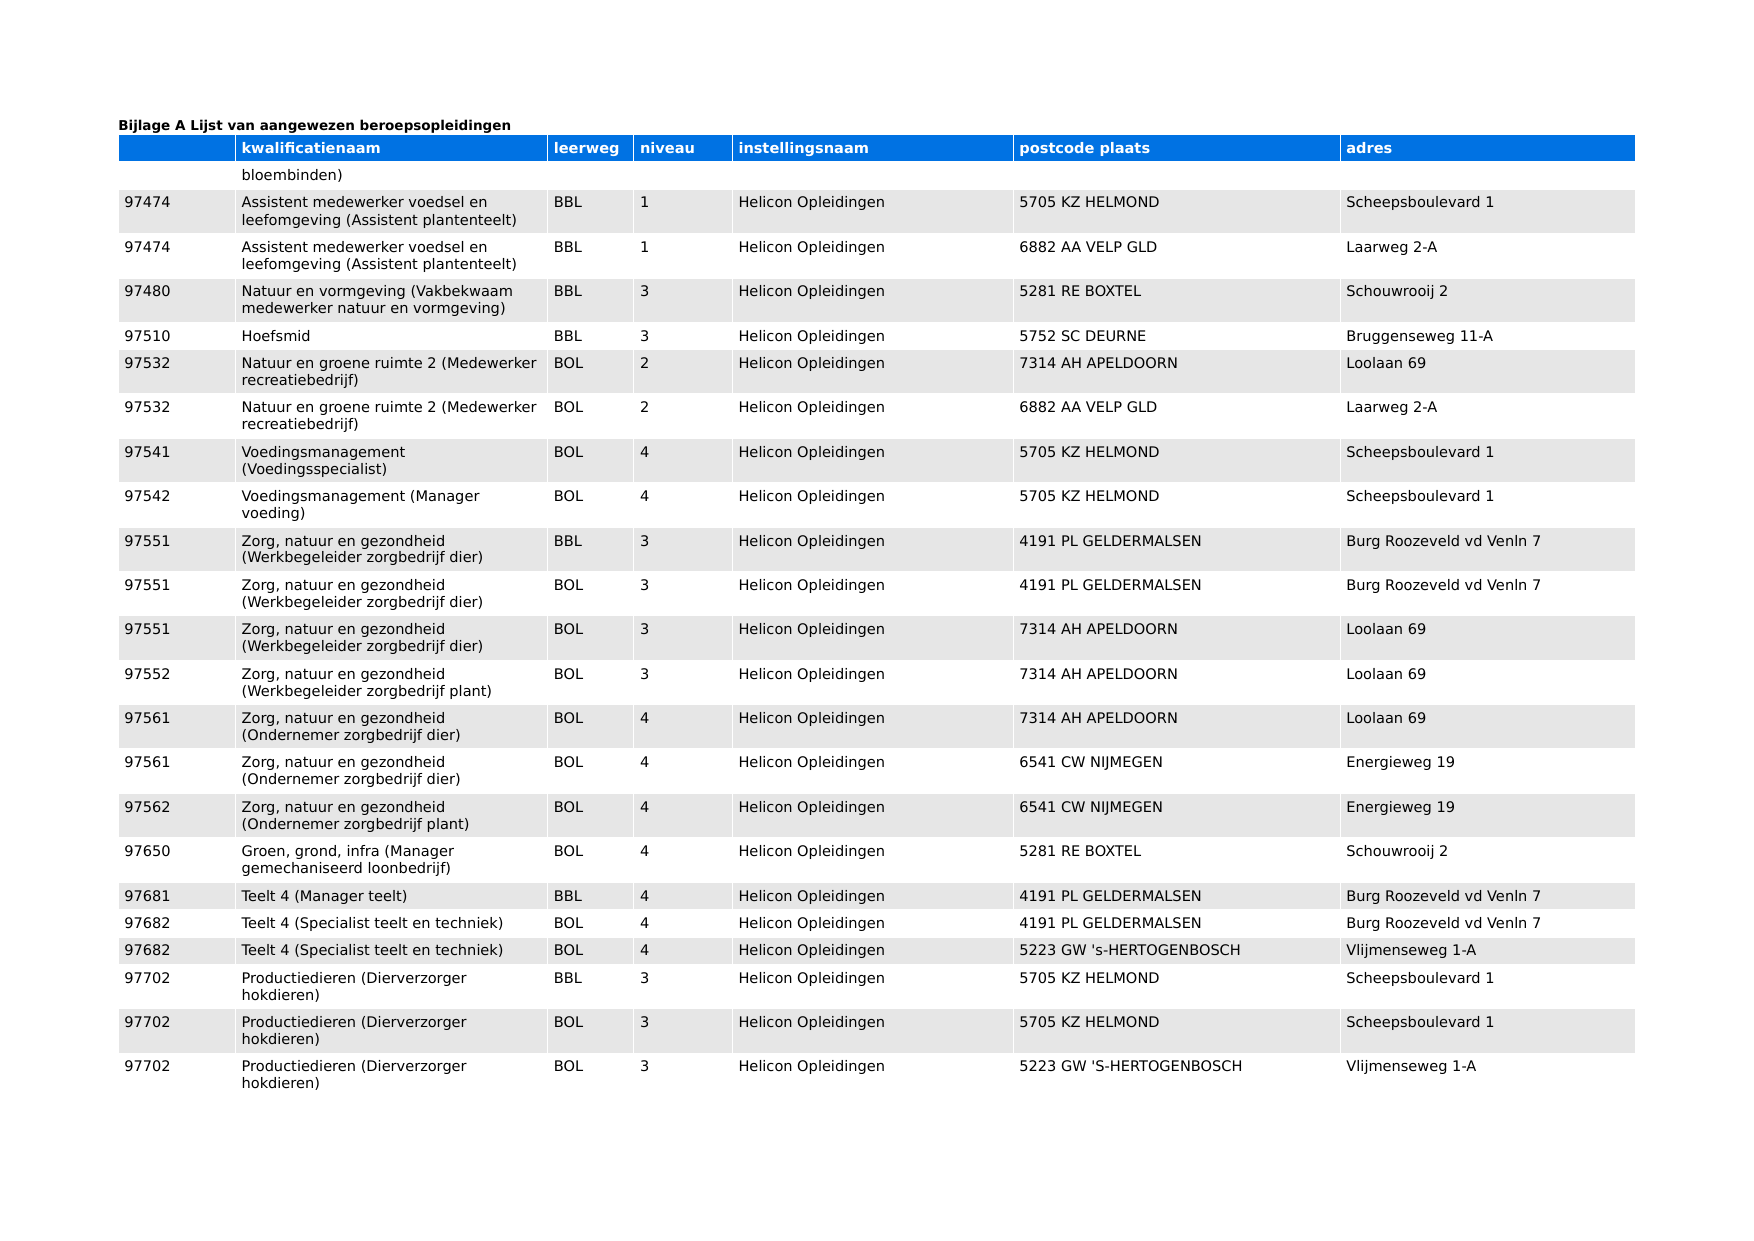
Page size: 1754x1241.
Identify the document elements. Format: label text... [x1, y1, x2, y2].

table_cell bloembinden) [236, 162, 547, 189]
table_cell Groen, grond, infra (Manager gemechaniseerd loonbedrijf) [236, 838, 547, 882]
table_cell 1 [634, 234, 732, 277]
table_cell Schouwrooij 2 [1341, 838, 1635, 882]
table_cell Loolaan 69 [1341, 661, 1635, 704]
table_cell Helicon Opleidingen [733, 190, 1013, 233]
table_cell BBL [548, 190, 633, 233]
table_cell [1341, 162, 1635, 189]
table_cell Laarweg 2-A [1341, 234, 1635, 277]
table_cell 6541 CW NIJMEGEN [1014, 794, 1340, 837]
table_cell 2 [634, 350, 732, 393]
table_cell Bruggenseweg 11-A [1341, 323, 1635, 349]
table_cell 3 [634, 661, 732, 704]
table_cell Teelt 4 (Manager teelt) [236, 883, 547, 909]
table_cell 4191 PL GELDERMALSEN [1014, 528, 1340, 571]
table_cell Helicon Opleidingen [733, 794, 1013, 837]
table_cell Vlijmenseweg 1-A [1341, 1054, 1635, 1097]
table_cell Scheepsboulevard 1 [1341, 483, 1635, 527]
table_cell BOL [548, 395, 633, 438]
table_cell Zorg, natuur en gezondheid (Werkbegeleider zorgbedrijf dier) [236, 572, 547, 615]
table_cell 7314 AH APELDOORN [1014, 350, 1340, 393]
table_cell Burg Roozeveld vd Venln 7 [1341, 572, 1635, 615]
table_cell 5705 KZ HELMOND [1014, 483, 1340, 527]
table_cell 5281 RE BOXTEL [1014, 279, 1340, 322]
table_cell 97474 [119, 234, 235, 277]
table_cell Voedingsmanagement (Voedingsspecialist) [236, 439, 547, 482]
table_cell Zorg, natuur en gezondheid (Werkbegeleider zorgbedrijf dier) [236, 616, 547, 660]
table_cell 7314 AH APELDOORN [1014, 616, 1340, 660]
table_cell 97561 [119, 705, 235, 748]
table_cell Productiedieren (Dierverzorger hokdieren) [236, 1054, 547, 1097]
table_cell 97480 [119, 279, 235, 322]
table_cell 5223 GW 's-HERTOGENBOSCH [1014, 938, 1340, 964]
table_cell BBL [548, 965, 633, 1008]
table_cell BOL [548, 572, 633, 615]
table_cell BOL [548, 439, 633, 482]
table_cell Helicon Opleidingen [733, 483, 1013, 527]
table_cell Loolaan 69 [1341, 705, 1635, 748]
table_cell 5705 KZ HELMOND [1014, 965, 1340, 1008]
table_cell 5705 KZ HELMOND [1014, 190, 1340, 233]
table_cell 97561 [119, 750, 235, 793]
table_cell 4 [634, 938, 732, 964]
table_cell BBL [548, 279, 633, 322]
table_cell 5281 RE BOXTEL [1014, 838, 1340, 882]
table_cell BBL [548, 528, 633, 571]
table_cell Helicon Opleidingen [733, 910, 1013, 936]
table_cell 7314 AH APELDOORN [1014, 705, 1340, 748]
table_cell 97541 [119, 439, 235, 482]
table_cell 2 [634, 395, 732, 438]
table_cell Scheepsboulevard 1 [1341, 439, 1635, 482]
table_cell Schouwrooij 2 [1341, 279, 1635, 322]
table_cell 5223 GW 'S-HERTOGENBOSCH [1014, 1054, 1340, 1097]
table_cell Helicon Opleidingen [733, 661, 1013, 704]
table_cell Zorg, natuur en gezondheid (Ondernemer zorgbedrijf plant) [236, 794, 547, 837]
table_cell 97650 [119, 838, 235, 882]
table_cell 3 [634, 1054, 732, 1097]
table_cell 3 [634, 965, 732, 1008]
table_cell BOL [548, 1054, 633, 1097]
table_header Bijlage A Lijst van aangewezen beroepsopleidingen [118, 118, 1636, 134]
table_cell 97551 [119, 572, 235, 615]
table_cell 97681 [119, 883, 235, 909]
table_cell 4 [634, 483, 732, 527]
table_cell Teelt 4 (Specialist teelt en techniek) [236, 910, 547, 936]
table_cell 4191 PL GELDERMALSEN [1014, 910, 1340, 936]
table_cell 3 [634, 279, 732, 322]
table_cell Natuur en vormgeving (Vakbekwaam medewerker natuur en vormgeving) [236, 279, 547, 322]
table_cell Helicon Opleidingen [733, 572, 1013, 615]
table_cell 3 [634, 528, 732, 571]
table_cell 3 [634, 616, 732, 660]
table_cell Helicon Opleidingen [733, 705, 1013, 748]
table_cell Scheepsboulevard 1 [1341, 965, 1635, 1008]
table_cell 97682 [119, 910, 235, 936]
table_cell Helicon Opleidingen [733, 1009, 1013, 1053]
table_cell BOL [548, 750, 633, 793]
table_cell 97474 [119, 190, 235, 233]
table_cell Helicon Opleidingen [733, 938, 1013, 964]
table_cell 5705 KZ HELMOND [1014, 439, 1340, 482]
table_cell instellingsnaam [733, 135, 1013, 161]
table_cell Hoefsmid [236, 323, 547, 349]
table_cell BOL [548, 910, 633, 936]
table_cell 4 [634, 910, 732, 936]
table_cell 4191 PL GELDERMALSEN [1014, 883, 1340, 909]
table_cell 4 [634, 883, 732, 909]
table_cell Zorg, natuur en gezondheid (Werkbegeleider zorgbedrijf plant) [236, 661, 547, 704]
table_cell BOL [548, 616, 633, 660]
table_cell kwalificatienaam [236, 135, 547, 161]
table_cell Helicon Opleidingen [733, 616, 1013, 660]
table_cell 1 [634, 190, 732, 233]
table_cell Helicon Opleidingen [733, 350, 1013, 393]
table_cell Helicon Opleidingen [733, 395, 1013, 438]
table_cell Energieweg 19 [1341, 794, 1635, 837]
table_cell Helicon Opleidingen [733, 439, 1013, 482]
table_cell 97562 [119, 794, 235, 837]
table_cell BBL [548, 323, 633, 349]
table_cell 97551 [119, 616, 235, 660]
table_cell Energieweg 19 [1341, 750, 1635, 793]
table_cell BOL [548, 1009, 633, 1053]
table_cell 3 [634, 572, 732, 615]
table_cell Productiedieren (Dierverzorger hokdieren) [236, 965, 547, 1008]
table_cell 4191 PL GELDERMALSEN [1014, 572, 1340, 615]
table_cell 4 [634, 439, 732, 482]
table_cell Scheepsboulevard 1 [1341, 190, 1635, 233]
table_cell Vlijmenseweg 1-A [1341, 938, 1635, 964]
table_cell BOL [548, 661, 633, 704]
table_cell postcode plaats [1014, 135, 1340, 161]
table_cell adres [1341, 135, 1635, 161]
table_cell 97542 [119, 483, 235, 527]
table_cell 3 [634, 323, 732, 349]
table_cell niveau [634, 135, 732, 161]
table_cell 3 [634, 1009, 732, 1053]
table_cell Helicon Opleidingen [733, 1054, 1013, 1097]
table_cell [634, 162, 732, 189]
table_cell 4 [634, 705, 732, 748]
table_cell Helicon Opleidingen [733, 750, 1013, 793]
table_cell 97510 [119, 323, 235, 349]
table_cell Helicon Opleidingen [733, 528, 1013, 571]
table_cell 97702 [119, 1054, 235, 1097]
table_cell [548, 162, 633, 189]
table_cell 6882 AA VELP GLD [1014, 234, 1340, 277]
table_cell Assistent medewerker voedsel en leefomgeving (Assistent plantenteelt) [236, 234, 547, 277]
table_cell Helicon Opleidingen [733, 234, 1013, 277]
table_cell 4 [634, 838, 732, 882]
table_cell 5752 SC DEURNE [1014, 323, 1340, 349]
table_cell 97682 [119, 938, 235, 964]
table_cell Loolaan 69 [1341, 616, 1635, 660]
table_cell Helicon Opleidingen [733, 883, 1013, 909]
table_cell Burg Roozeveld vd Venln 7 [1341, 528, 1635, 571]
table_cell 97551 [119, 528, 235, 571]
table_cell Teelt 4 (Specialist teelt en techniek) [236, 938, 547, 964]
table_cell Productiedieren (Dierverzorger hokdieren) [236, 1009, 547, 1053]
table_cell Loolaan 69 [1341, 350, 1635, 393]
table_cell Helicon Opleidingen [733, 838, 1013, 882]
table_cell 97552 [119, 661, 235, 704]
table_cell Helicon Opleidingen [733, 279, 1013, 322]
table_cell Assistent medewerker voedsel en leefomgeving (Assistent plantenteelt) [236, 190, 547, 233]
table_cell Scheepsboulevard 1 [1341, 1009, 1635, 1053]
table_cell 7314 AH APELDOORN [1014, 661, 1340, 704]
table_cell BOL [548, 794, 633, 837]
table_cell Zorg, natuur en gezondheid (Werkbegeleider zorgbedrijf dier) [236, 528, 547, 571]
table_cell Burg Roozeveld vd Venln 7 [1341, 910, 1635, 936]
table_cell 4 [634, 750, 732, 793]
table_cell Laarweg 2-A [1341, 395, 1635, 438]
table_cell BOL [548, 938, 633, 964]
table_cell Natuur en groene ruimte 2 (Medewerker recreatiebedrijf) [236, 395, 547, 438]
table_cell 4 [634, 794, 732, 837]
table_cell Natuur en groene ruimte 2 (Medewerker recreatiebedrijf) [236, 350, 547, 393]
table_cell BOL [548, 705, 633, 748]
table_cell BOL [548, 483, 633, 527]
table_cell [119, 162, 235, 189]
table_cell 97532 [119, 350, 235, 393]
table_cell BBL [548, 234, 633, 277]
table_cell 97702 [119, 1009, 235, 1053]
table_cell Zorg, natuur en gezondheid (Ondernemer zorgbedrijf dier) [236, 750, 547, 793]
table_cell leerweg [548, 135, 633, 161]
table_cell BBL [548, 883, 633, 909]
table_cell Burg Roozeveld vd Venln 7 [1341, 883, 1635, 909]
table_cell 6882 AA VELP GLD [1014, 395, 1340, 438]
table_cell [1014, 162, 1340, 189]
table_cell [119, 135, 235, 161]
table_cell Voedingsmanagement (Manager voeding) [236, 483, 547, 527]
table_cell 6541 CW NIJMEGEN [1014, 750, 1340, 793]
table_cell 97532 [119, 395, 235, 438]
table_cell Helicon Opleidingen [733, 323, 1013, 349]
table_cell BOL [548, 350, 633, 393]
table_cell Helicon Opleidingen [733, 965, 1013, 1008]
table_cell 5705 KZ HELMOND [1014, 1009, 1340, 1053]
table_cell 97702 [119, 965, 235, 1008]
table_cell Zorg, natuur en gezondheid (Ondernemer zorgbedrijf dier) [236, 705, 547, 748]
table_cell [733, 162, 1013, 189]
table_cell BOL [548, 838, 633, 882]
